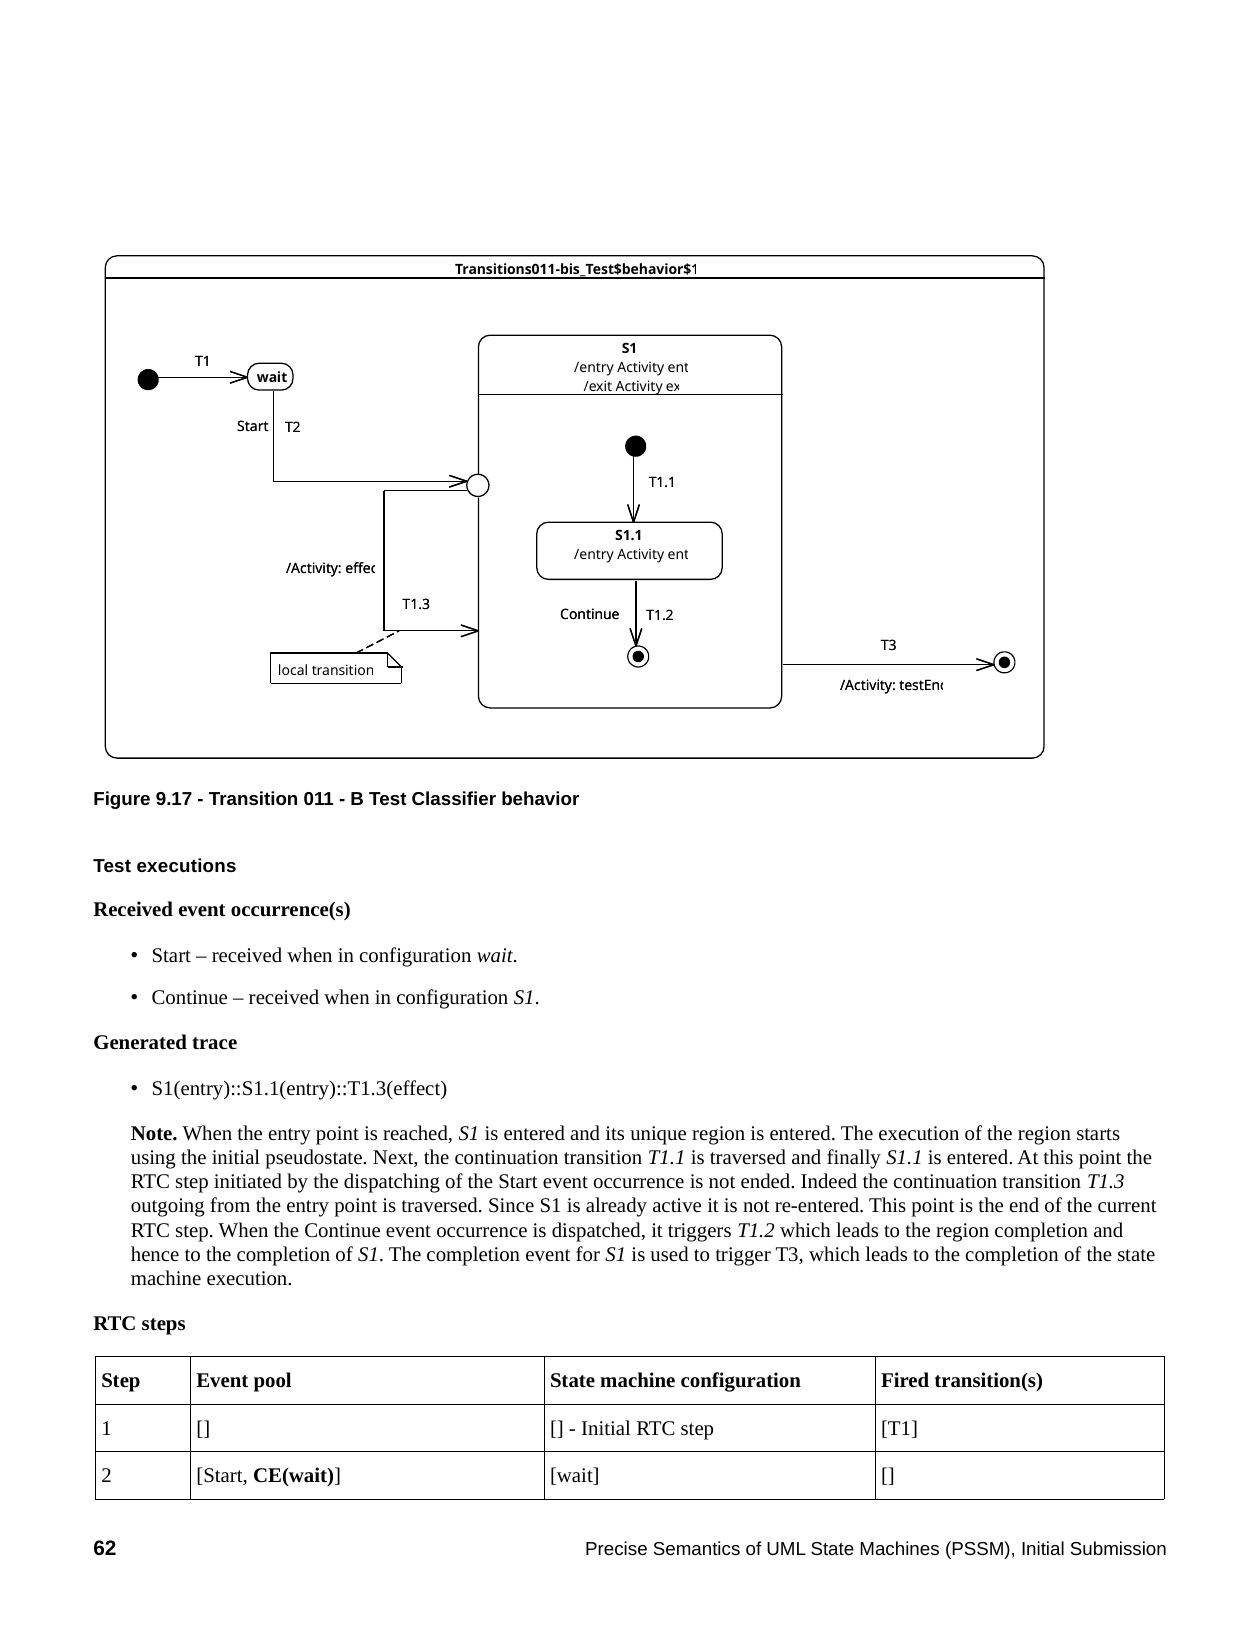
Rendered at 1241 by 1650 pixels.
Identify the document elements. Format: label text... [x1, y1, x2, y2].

text Figure 9.17 - Transition 011 - B Test Classifier behavior [93, 787, 1089, 809]
table_cell [Start, CE(wait)] [191, 1452, 544, 1499]
list Start – received when in configuration wait. [131, 942, 1164, 967]
table_header State machine configuration [545, 1357, 875, 1403]
list S1(entry)::S1.1(entry)::T1.3(effect) [131, 1075, 1164, 1100]
table_header Event pool [191, 1357, 544, 1403]
table_cell [] [191, 1405, 544, 1451]
table_cell [wait] [545, 1452, 875, 1499]
subtitle Test executions [93, 855, 1164, 876]
table_cell [] [876, 1452, 1164, 1499]
table_cell [T1] [876, 1405, 1164, 1451]
text Generated trace [93, 1030, 1164, 1054]
table_cell 2 [96, 1452, 190, 1499]
text Received event occurrence(s) [93, 897, 1164, 921]
table_header Fired transition(s) [876, 1357, 1164, 1403]
table_cell 1 [96, 1405, 190, 1451]
table_cell [] - Initial RTC step [545, 1405, 875, 1451]
list Continue – received when in configuration S1. [131, 984, 1164, 1009]
text Note. When the entry point is reached, S1 is entered and its unique region is entered. The execution of the region starts using the initial pseudostate. Next, the continuation transition T1.1 is traversed and finally S1.1 is entered. At this point the RTC step initiated by the dispatching of the Start event occurrence is not ended. Indeed the continuation transition T1.3 outgoing from the entry point is traversed. Since S1 is already active it is not re-entered. This point is the end of the current RTC step. When the Continue event occurrence is dispatched, it triggers T1.2 which leads to the region completion and hence to the completion of S1. The completion event for S1 is used to trigger T3, which leads to the completion of the state machine execution. [131, 1121, 1164, 1290]
table_header Step [96, 1357, 190, 1403]
text RTC steps [93, 1311, 1164, 1335]
